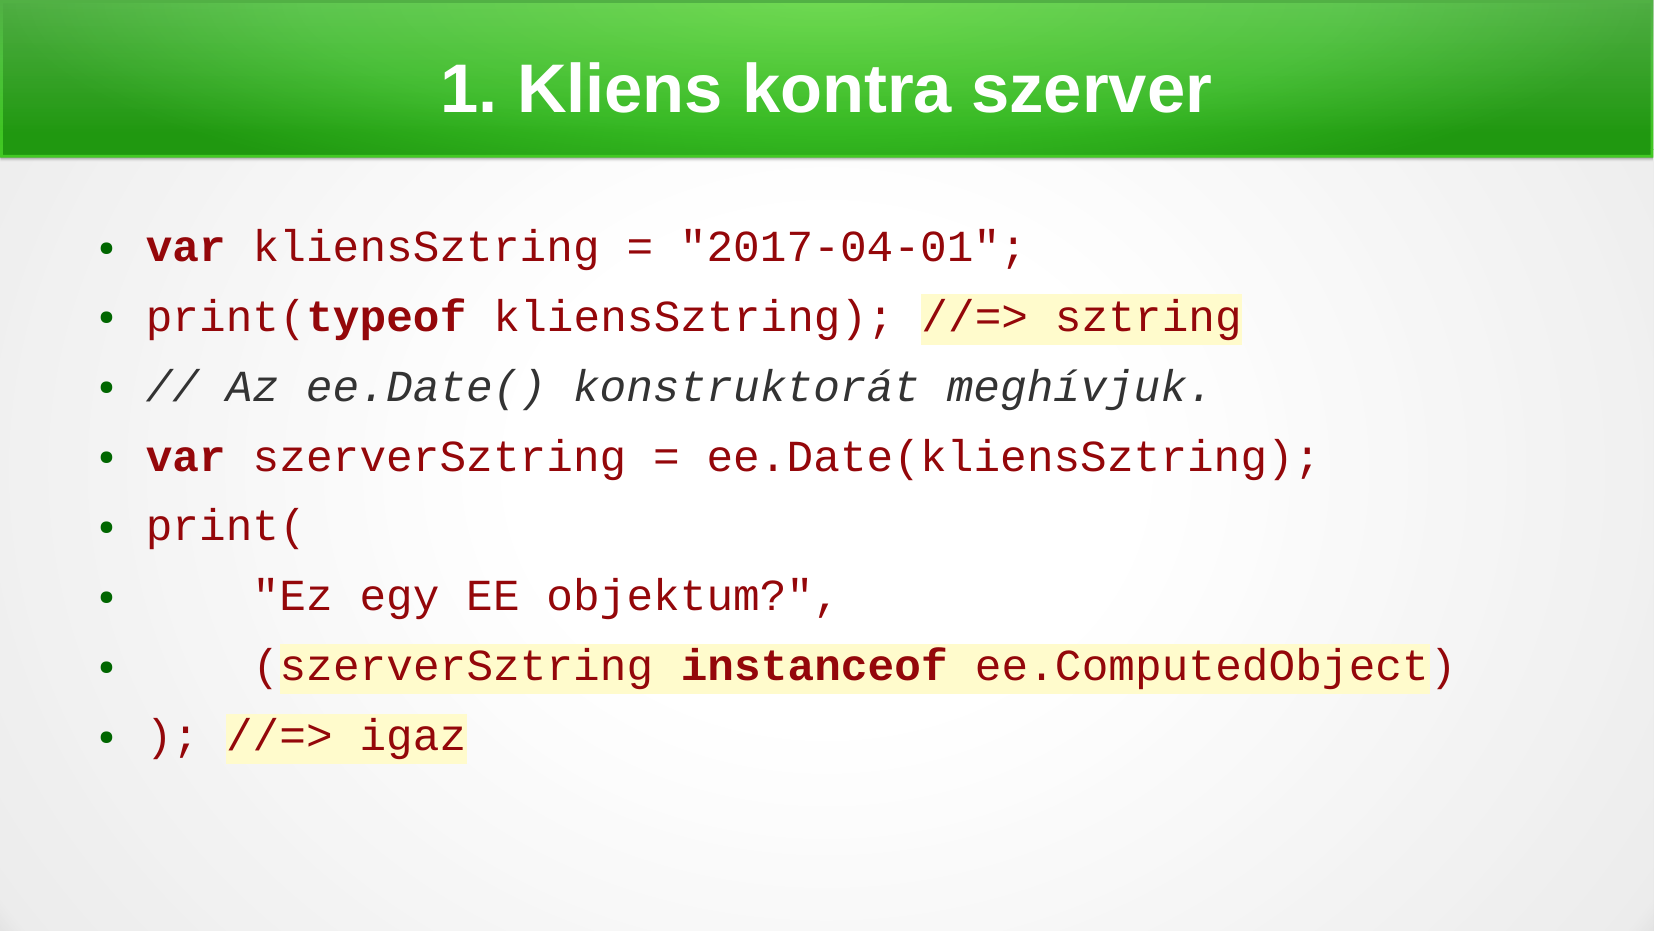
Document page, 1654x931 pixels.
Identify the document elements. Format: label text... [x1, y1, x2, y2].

title 1. Kliens kontra szerver [82, 35, 1571, 142]
list var kliensSztring = "2017-04-01"; print(typeof kliensSztring); //=> sztring // Az ee.Date() konstruktorát meghívjuk. var szerverSztring = ee.Date(kliensSztring); print( "Ez egy EE objektum?", (szerverSztring instanceof ee.ComputedObject) ); //=> igaz [82, 224, 1571, 764]
